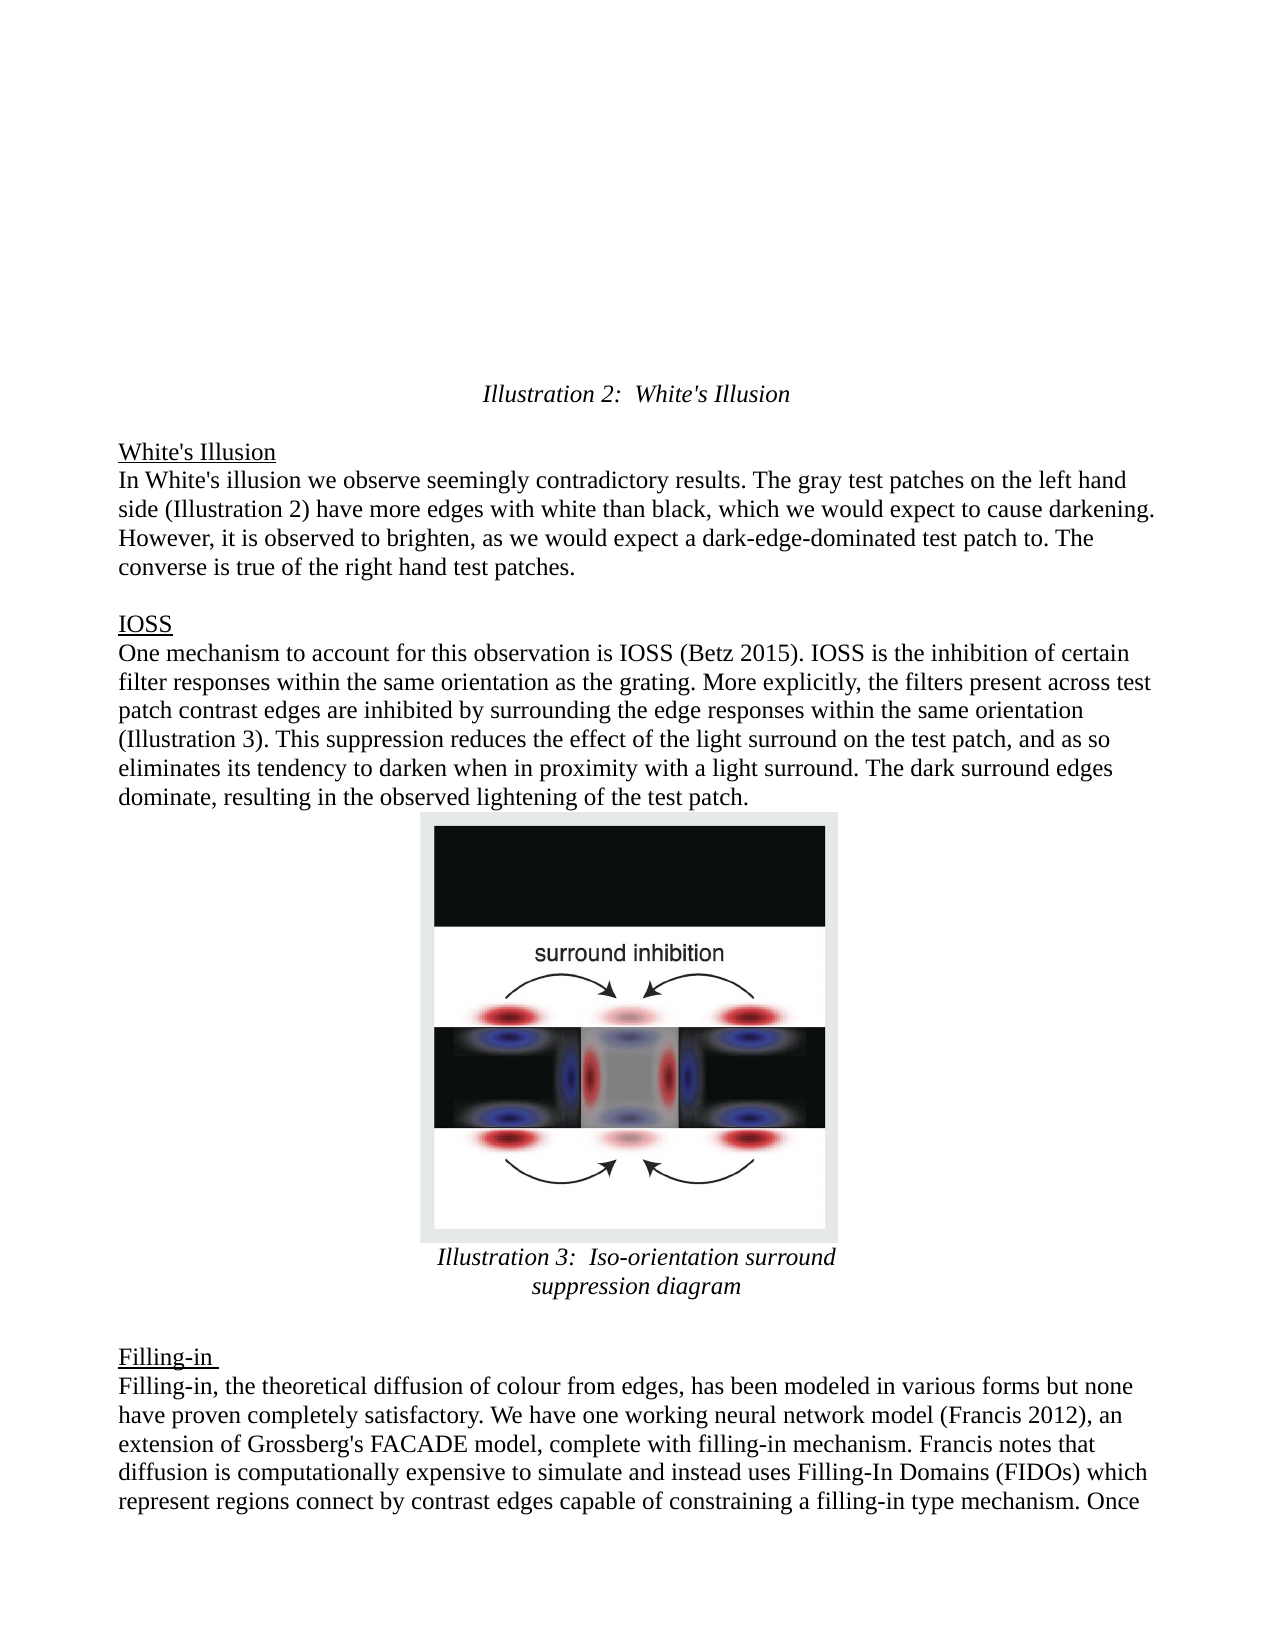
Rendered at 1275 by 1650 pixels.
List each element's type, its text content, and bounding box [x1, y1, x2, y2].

text Filling-in [118, 1342, 1157, 1371]
picture [420, 812, 839, 1243]
text IOSS [118, 609, 1157, 638]
text White's Illusion [118, 437, 1157, 465]
text One mechanism to account for this observation is IOSS (Betz 2015). IOSS is the inhibition of certain filter responses within the same orientation as the grating. More explicitly, the filters present across test patch contrast edges are inhibited by surrounding the edge responses within the same orientation (Illustration 3). This suppression reduces the effect of the light surround on the test patch, and as so eliminates its tendency to darken when in proximity with a light surround. The dark surround edges dominate, resulting in the observed lightening of the test patch. [118, 638, 1157, 810]
text Illustration 2: White's Illusion [411, 131, 864, 408]
text Filling-in, the theoretical diffusion of colour from edges, has been modeled in various forms but none have proven completely satisfactory. We have one working neural network model (Francis 2012), an extension of Grossberg's FACADE model, complete with filling-in mechanism. Francis notes that diffusion is computationally expensive to simulate and instead uses Filling-In Domains (FIDOs) which represent regions connect by contrast edges capable of constraining a filling-in type mechanism. Once [118, 1371, 1157, 1515]
text In White's illusion we observe seemingly contradictory results. The gray test patches on the left hand side (Illustration 2) have more edges with white than black, which we would expect to cause darkening. However, it is observed to brighten, as we would expect a dark-edge-dominated test patch to. The converse is true of the right hand test patches. [118, 465, 1157, 580]
text Illustration 3: Iso-orientation surround suppression diagram [389, 1243, 886, 1300]
